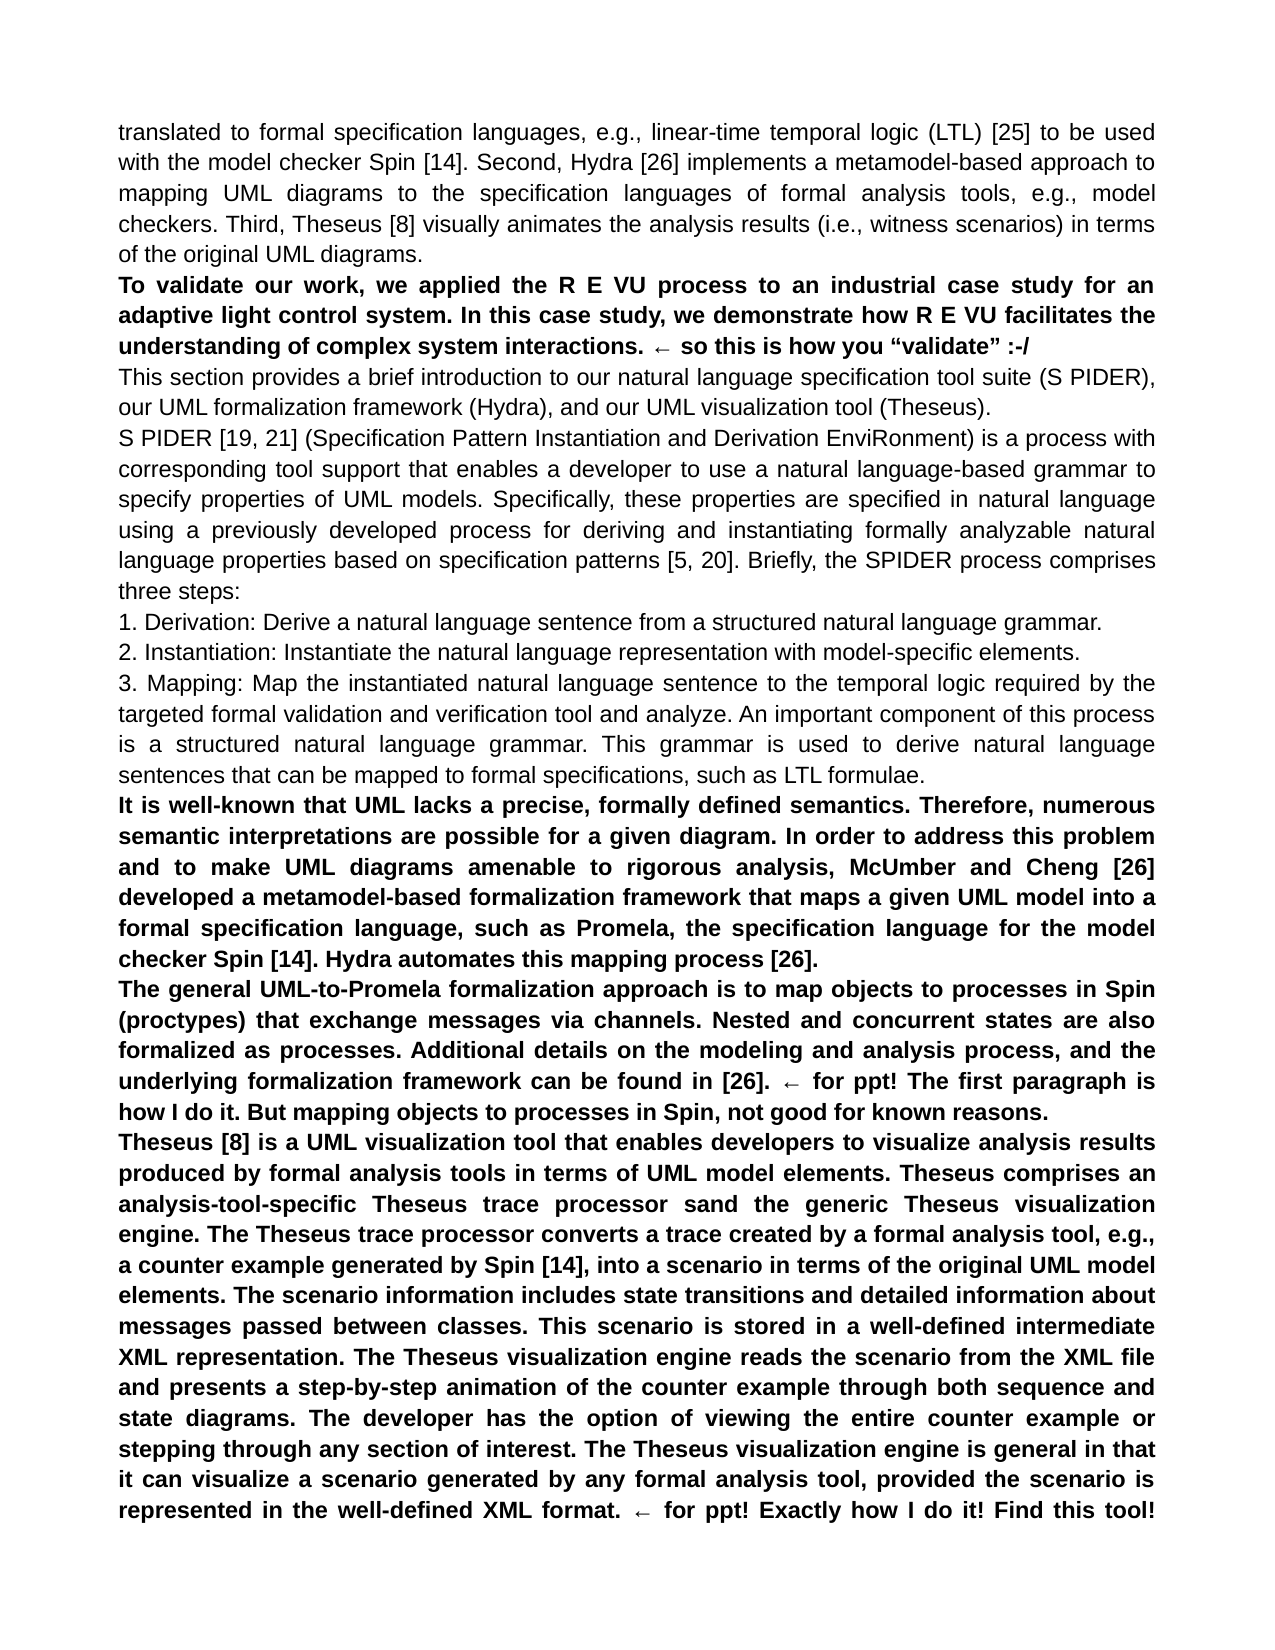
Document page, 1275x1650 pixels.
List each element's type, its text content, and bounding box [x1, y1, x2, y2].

text 3. Mapping: Map the instantiated natural language sentence to the temporal logic required by the targeted formal validation and verification tool and analyze. An important component of this process is a structured natural language grammar. This grammar is used to derive natural language sentences that can be mapped to formal specifications, such as LTL formulae. [118, 669, 1157, 788]
text 2. Instantiation: Instantiate the natural language representation with model-specific elements. [118, 639, 1157, 666]
text To validate our work, we applied the R E VU process to an industrial case study for an adaptive light control system. In this case study, we demonstrate how R E VU facilitates the understanding of complex system interactions. ← so this is how you “validate” :-/ [118, 271, 1157, 359]
text Theseus [8] is a UML visualization tool that enables developers to visualize analysis results produced by formal analysis tools in terms of UML model elements. Theseus comprises an analysis-tool-specific Theseus trace processor sand the generic Theseus visualization engine. The Theseus trace processor converts a trace created by a formal analysis tool, e.g., a counter example generated by Spin [14], into a scenario in terms of the original UML model elements. The scenario information includes state transitions and detailed information about messages passed between classes. This scenario is stored in a well-defined intermediate XML representation. The Theseus visualization engine reads the scenario from the XML file and presents a step-by-step animation of the counter example through both sequence and state diagrams. The developer has the option of viewing the entire counter example or stepping through any section of interest. The Theseus visualization engine is general in that it can visualize a scenario generated by any formal analysis tool, provided the scenario is represented in the well-defined XML format. ← for ppt! Exactly how I do it! Find this tool! [118, 1129, 1157, 1523]
text S PIDER [19, 21] (Specification Pattern Instantiation and Derivation EnviRonment) is a process with corresponding tool support that enables a developer to use a natural language-based grammar to specify properties of UML models. Specifically, these properties are specified in natural language using a previously developed process for deriving and instantiating formally analyzable natural language properties based on specification patterns [5, 20]. Briefly, the SPIDER process comprises three steps: [118, 424, 1157, 604]
text It is well-known that UML lacks a precise, formally defined semantics. Therefore, numerous semantic interpretations are possible for a given diagram. In order to address this problem and to make UML diagrams amenable to rigorous analysis, McUmber and Cheng [26] developed a metamodel-based formalization framework that maps a given UML model into a formal specification language, such as Promela, the specification language for the model checker Spin [14]. Hydra automates this mapping process [26]. [118, 792, 1157, 972]
text This section provides a brief introduction to our natural language specification tool suite (S PIDER), our UML formalization framework (Hydra), and our UML visualization tool (Theseus). [118, 363, 1157, 421]
text 1. Derivation: Derive a natural language sentence from a structured natural language grammar. [118, 608, 1157, 635]
text The general UML-to-Promela formalization approach is to map objects to processes in Spin (proctypes) that exchange messages via channels. Nested and concurrent states are also formalized as processes. Additional details on the modeling and analysis process, and the underlying formalization framework can be found in [26]. ← for ppt! The first paragraph is how I do it. But mapping objects to processes in Spin, not good for known reasons. [118, 976, 1157, 1125]
text translated to formal specification languages, e.g., linear-time temporal logic (LTL) [25] to be used with the model checker Spin [14]. Second, Hydra [26] implements a metamodel-based approach to mapping UML diagrams to the specification languages of formal analysis tools, e.g., model checkers. Third, Theseus [8] visually animates the analysis results (i.e., witness scenarios) in terms of the original UML diagrams. [118, 118, 1157, 267]
